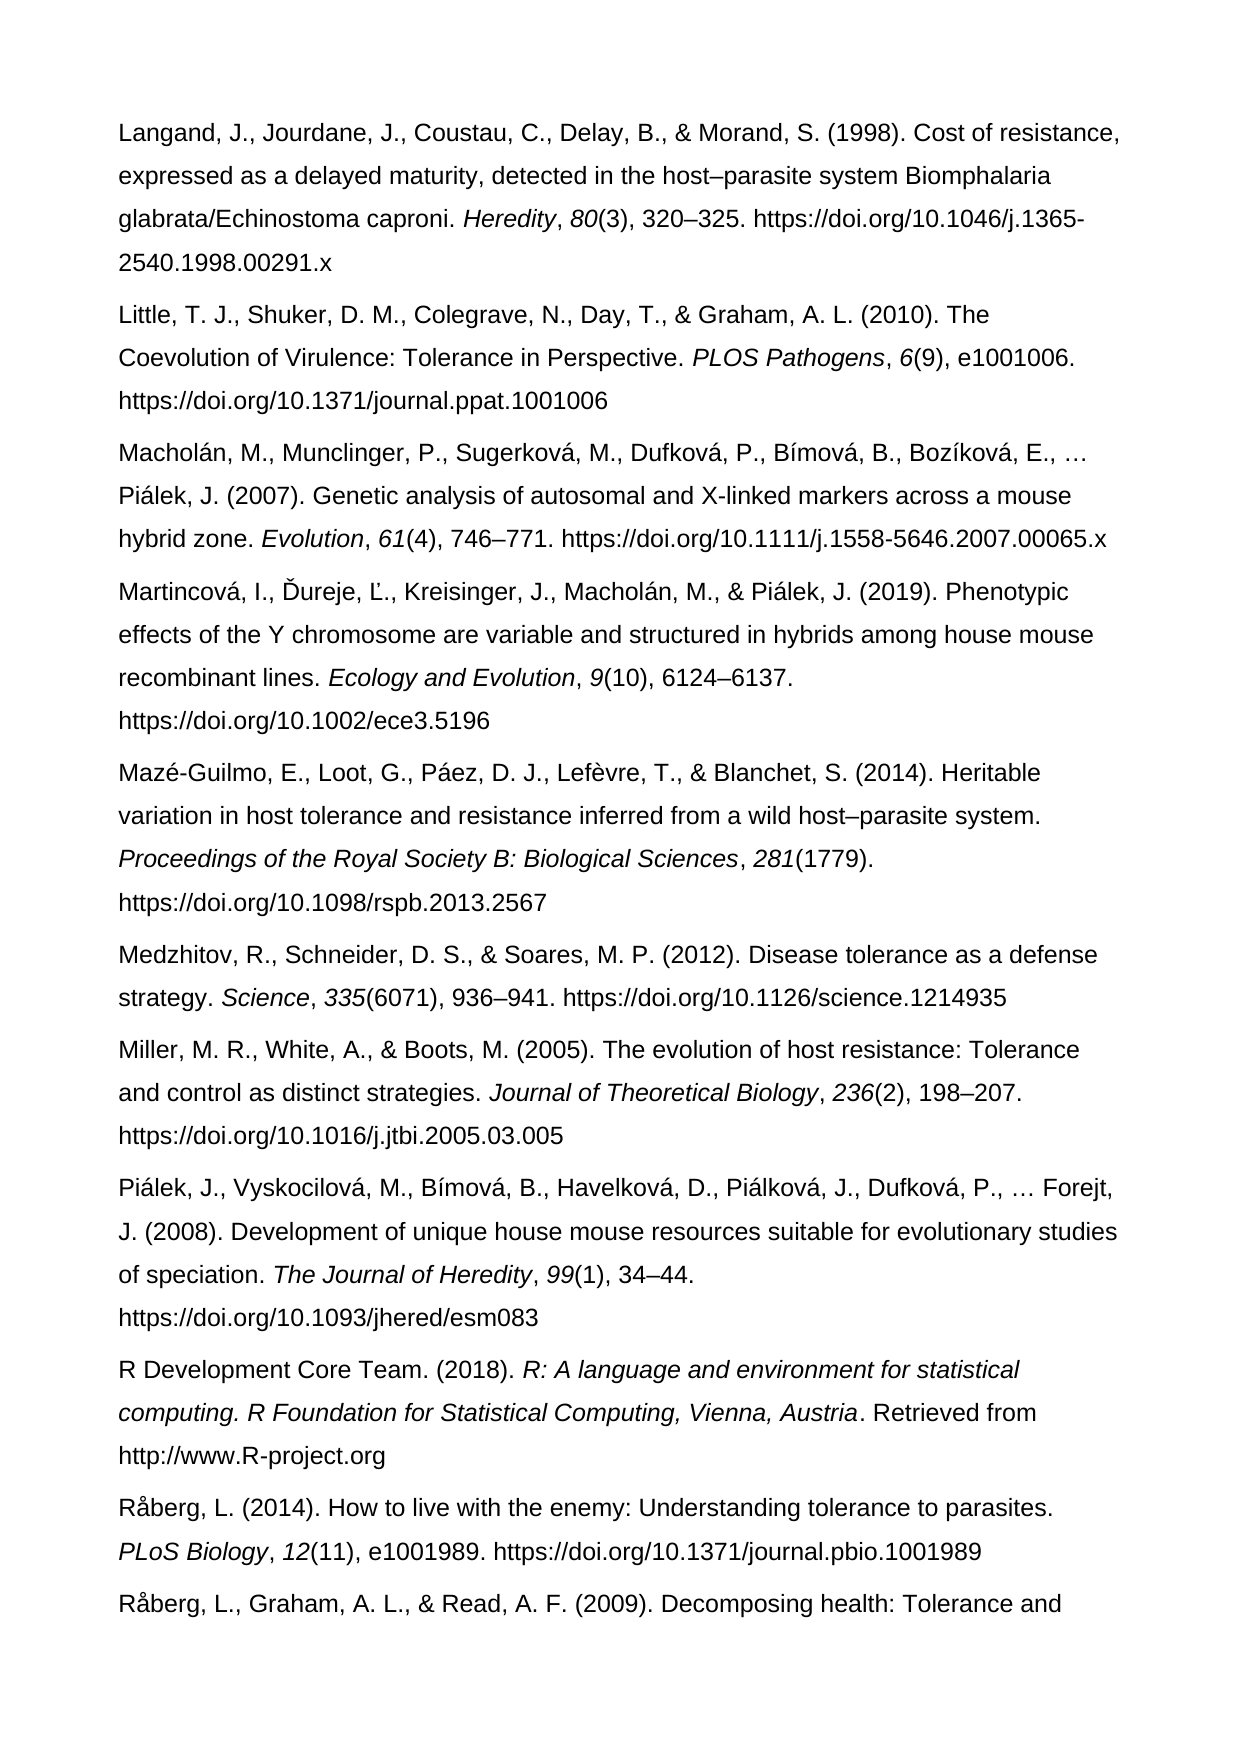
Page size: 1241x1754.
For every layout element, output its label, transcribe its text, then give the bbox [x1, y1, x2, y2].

text Miller, M. R., White, A., & Boots, M. (2005). The evolution of host resistance: Tolerance and control as distinct strategies. Journal of Theoretical Biology, 236(2), 198–207. https://doi.org/10.1016/j.jtbi.2005.03.005 [118, 1035, 1122, 1150]
text Mazé-Guilmo, E., Loot, G., Páez, D. J., Lefèvre, T., & Blanchet, S. (2014). Heritable variation in host tolerance and resistance inferred from a wild host–parasite system. Proceedings of the Royal Society B: Biological Sciences, 281(1779). https://doi.org/10.1098/rspb.2013.2567 [118, 758, 1122, 916]
text R Development Core Team. (2018). R: A language and environment for statistical computing. R Foundation for Statistical Computing, Vienna, Austria. Retrieved from http://www.R-project.org [118, 1355, 1122, 1470]
text Langand, J., Jourdane, J., Coustau, C., Delay, B., & Morand, S. (1998). Cost of resistance, expressed as a delayed maturity, detected in the host–parasite system Biomphalaria glabrata/Echinostoma caproni. Heredity, 80(3), 320–325. https://doi.org/10.1046/j.1365-2540.1998.00291.x [118, 118, 1122, 276]
text Martincová, I., Ďureje, Ľ., Kreisinger, J., Macholán, M., & Piálek, J. (2019). Phenotypic effects of the Y chromosome are variable and structured in hybrids among house mouse recombinant lines. Ecology and Evolution, 9(10), 6124–6137. https://doi.org/10.1002/ece3.5196 [118, 577, 1122, 735]
text Råberg, L. (2014). How to live with the enemy: Understanding tolerance to parasites. PLoS Biology, 12(11), e1001989. https://doi.org/10.1371/journal.pbio.1001989 [118, 1493, 1122, 1565]
text Macholán, M., Munclinger, P., Sugerková, M., Dufková, P., Bímová, B., Bozíková, E., … Piálek, J. (2007). Genetic analysis of autosomal and X-linked markers across a mouse hybrid zone. Evolution, 61(4), 746–771. https://doi.org/10.1111/j.1558-5646.2007.00065.x [118, 438, 1122, 553]
text Little, T. J., Shuker, D. M., Colegrave, N., Day, T., & Graham, A. L. (2010). The Coevolution of Virulence: Tolerance in Perspective. PLOS Pathogens, 6(9), e1001006. https://doi.org/10.1371/journal.ppat.1001006 [118, 300, 1122, 415]
text Piálek, J., Vyskocilová, M., Bímová, B., Havelková, D., Piálková, J., Dufková, P., … Forejt, J. (2008). Development of unique house mouse resources suitable for evolutionary studies of speciation. The Journal of Heredity, 99(1), 34–44. https://doi.org/10.1093/jhered/esm083 [118, 1173, 1122, 1332]
text Råberg, L., Graham, A. L., & Read, A. F. (2009). Decomposing health: Tolerance and [118, 1589, 1122, 1617]
text Medzhitov, R., Schneider, D. S., & Soares, M. P. (2012). Disease tolerance as a defense strategy. Science, 335(6071), 936–941. https://doi.org/10.1126/science.1214935 [118, 940, 1122, 1012]
